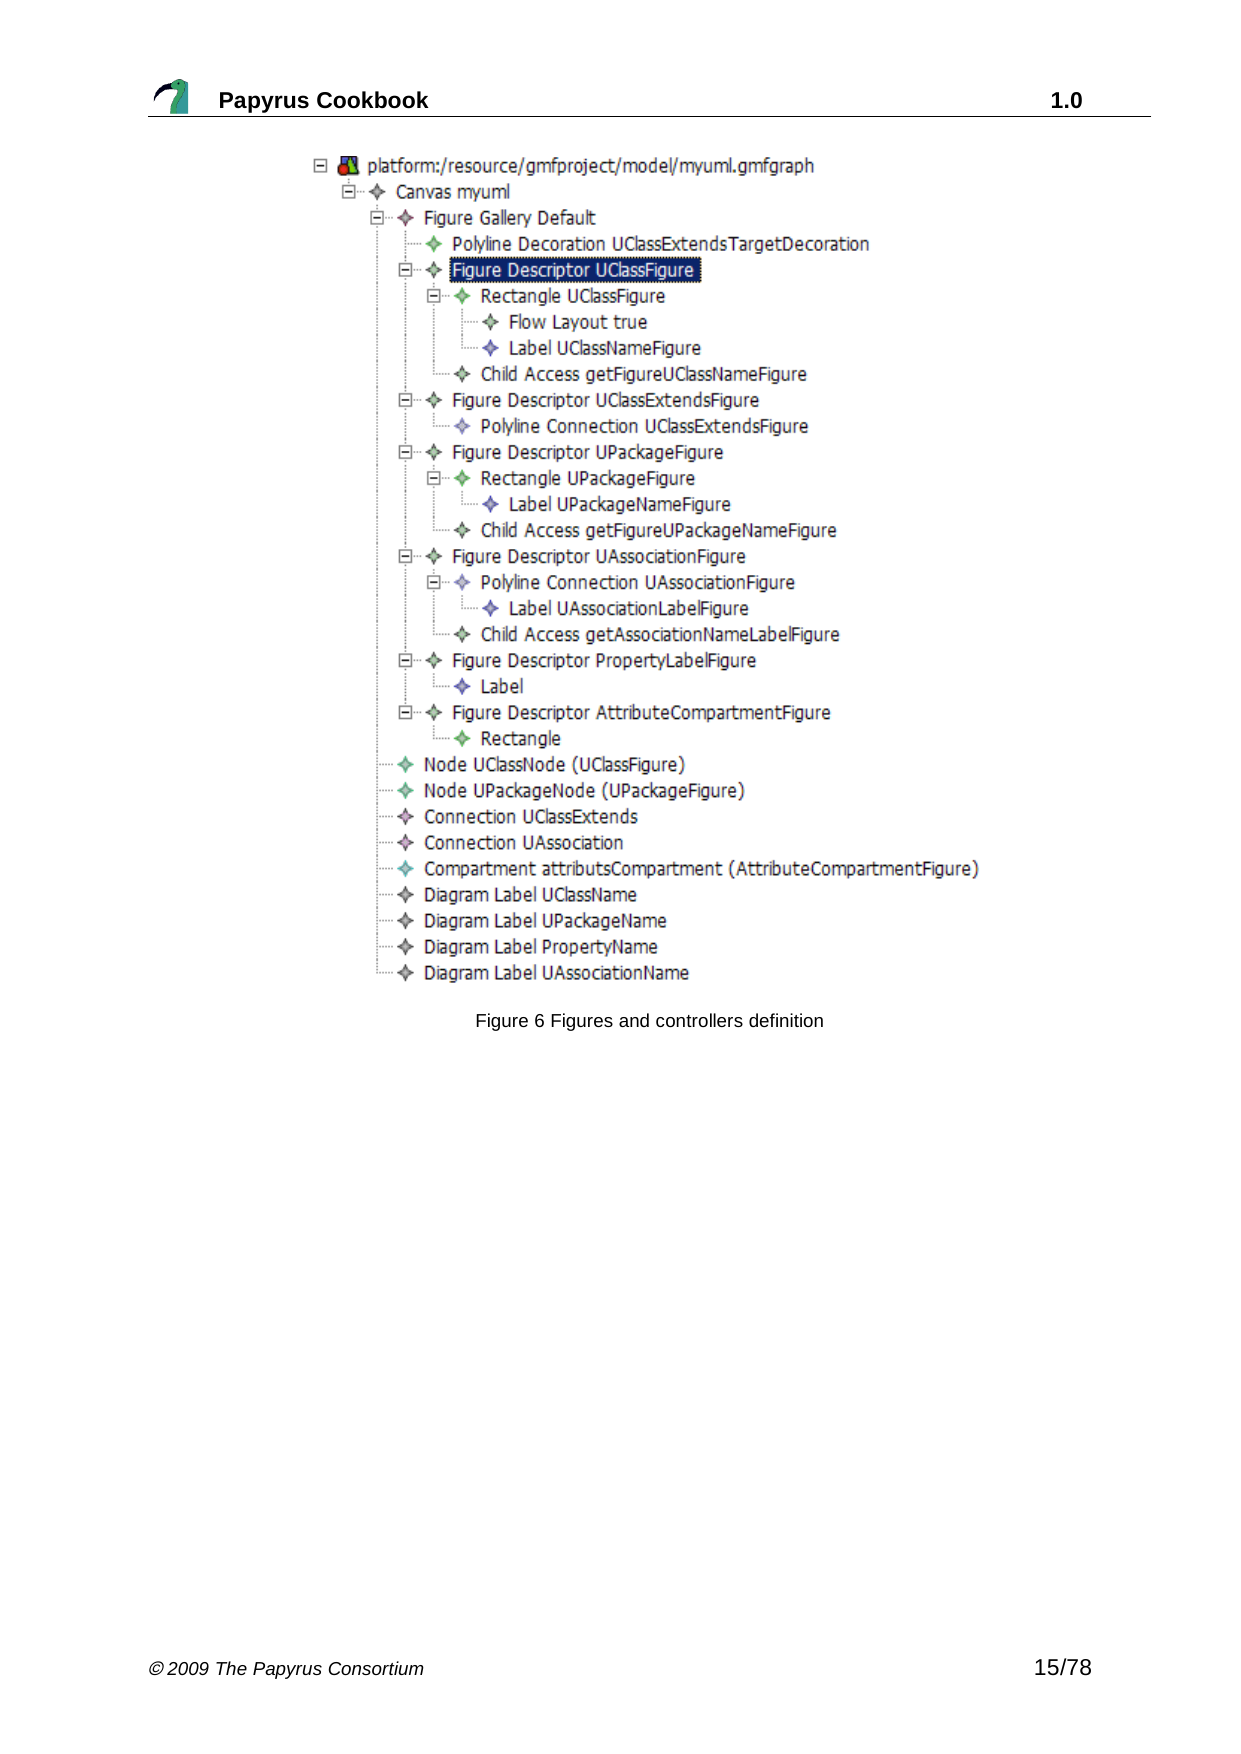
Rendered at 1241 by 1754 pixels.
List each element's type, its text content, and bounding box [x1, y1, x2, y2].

picture [308, 156, 991, 989]
picture [153, 79, 189, 114]
text Figure 6 Figures and controllers definition [148, 1010, 1151, 1032]
